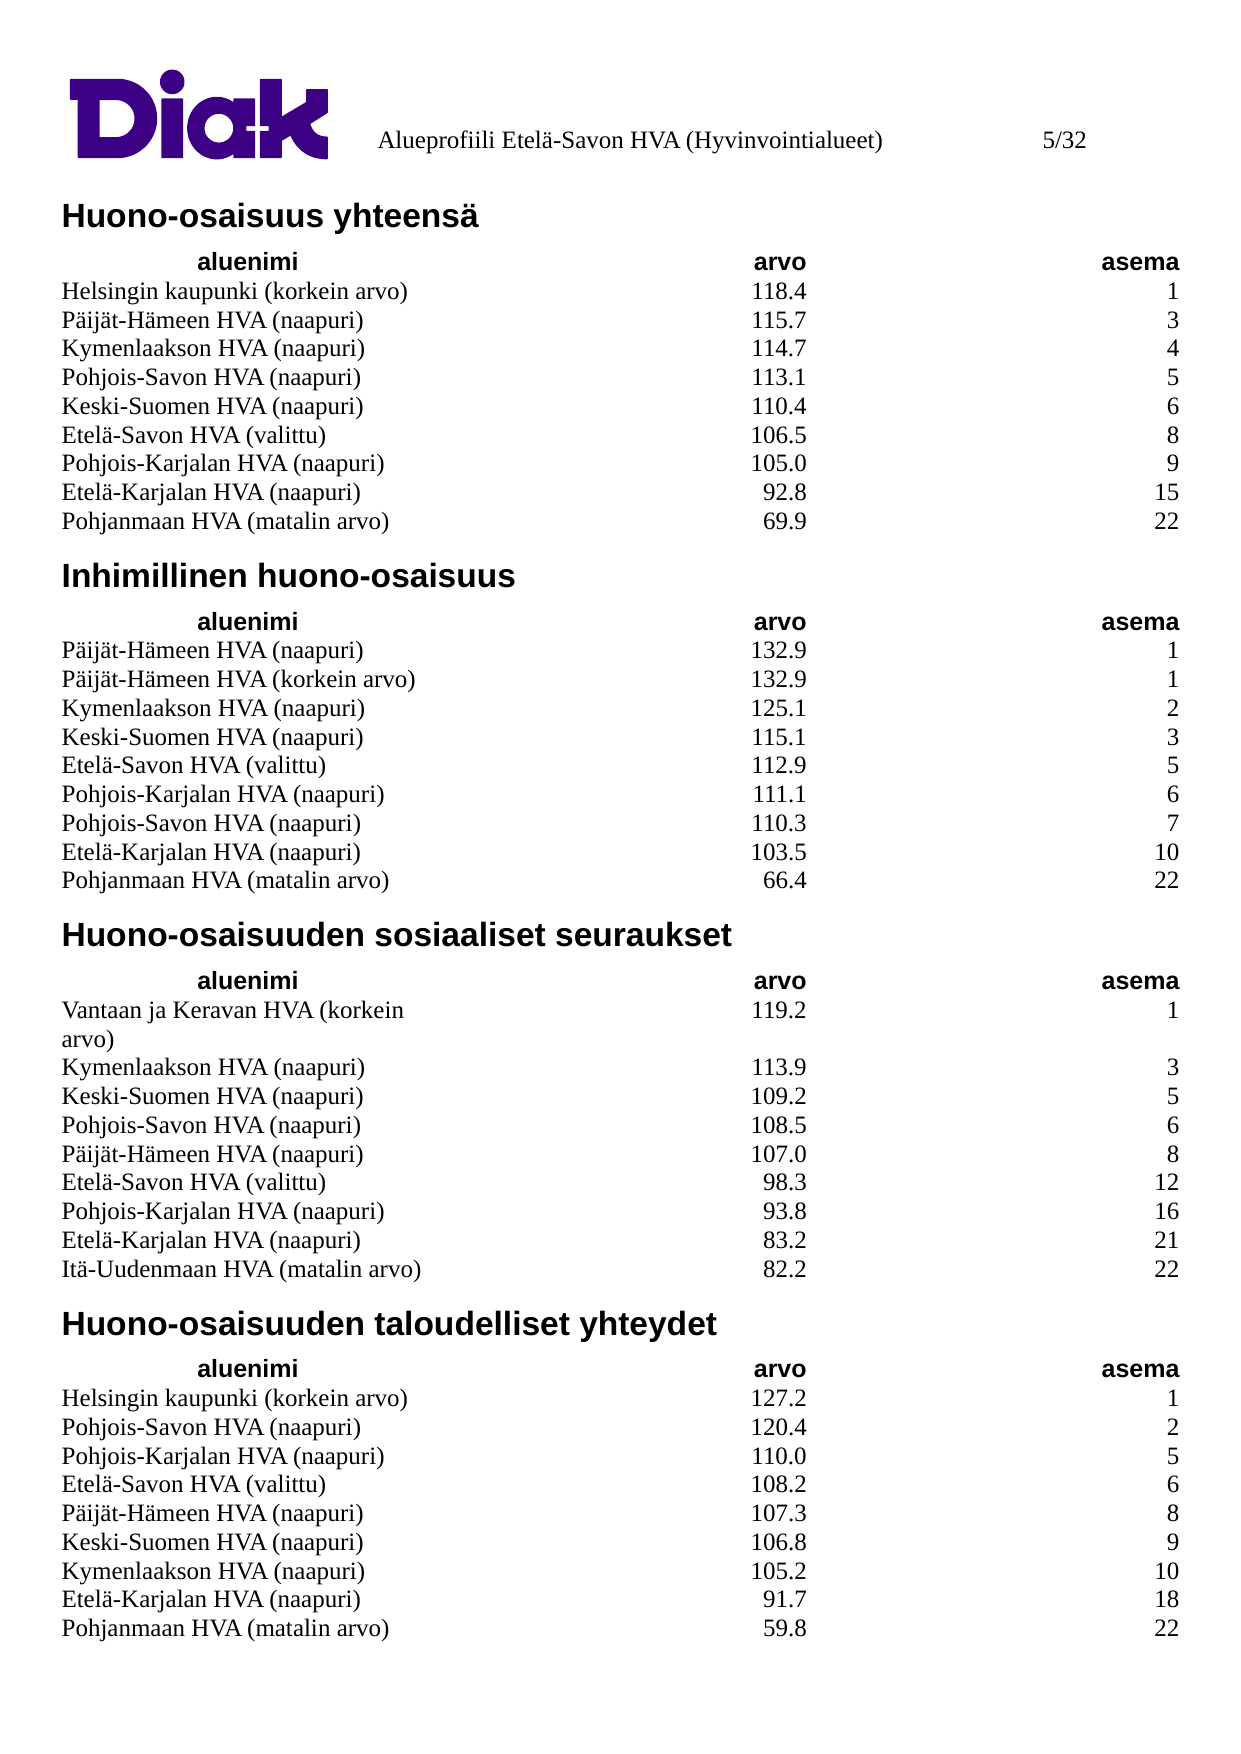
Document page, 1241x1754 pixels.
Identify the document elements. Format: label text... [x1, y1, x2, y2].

table_cell 8 [806, 1498, 1179, 1527]
table_header aluenimi [61, 247, 434, 276]
table_cell 8 [806, 420, 1179, 448]
table_cell 107.0 [434, 1139, 806, 1167]
table_cell Pohjois-Savon HVA (naapuri) [61, 808, 434, 837]
table_cell Itä-Uudenmaan HVA (matalin arvo) [61, 1254, 434, 1282]
table_cell Keski-Suomen HVA (naapuri) [61, 1527, 434, 1556]
table_cell 105.2 [434, 1556, 806, 1584]
table_cell 110.0 [434, 1441, 806, 1469]
table_cell 6 [806, 1110, 1179, 1139]
table_cell 110.4 [434, 391, 806, 420]
subtitle Huono-osaisuuden sosiaaliset seuraukset [61, 915, 1179, 954]
table_cell Etelä-Savon HVA (valittu) [61, 420, 434, 448]
table_cell 66.4 [434, 866, 806, 894]
table_cell 120.4 [434, 1412, 806, 1441]
table_header asema [806, 247, 1179, 276]
table_cell 118.4 [434, 276, 806, 305]
table_cell 108.5 [434, 1110, 806, 1139]
table_cell Pohjois-Savon HVA (naapuri) [61, 362, 434, 391]
table_cell 5 [806, 1441, 1179, 1469]
table_cell 5 [806, 362, 1179, 391]
table_header asema [806, 607, 1179, 636]
table_cell 6 [806, 1470, 1179, 1498]
table_cell 98.3 [434, 1168, 806, 1196]
table_cell 18 [806, 1585, 1179, 1613]
table_cell Päijät-Hämeen HVA (naapuri) [61, 1498, 434, 1527]
table_cell Pohjois-Karjalan HVA (naapuri) [61, 1441, 434, 1469]
table_cell 107.3 [434, 1498, 806, 1527]
table_cell Pohjanmaan HVA (matalin arvo) [61, 1613, 434, 1642]
table_cell Pohjanmaan HVA (matalin arvo) [61, 506, 434, 535]
table_cell Etelä-Karjalan HVA (naapuri) [61, 1585, 434, 1613]
table_cell Etelä-Savon HVA (valittu) [61, 1168, 434, 1196]
table_cell 83.2 [434, 1225, 806, 1254]
table_cell Päijät-Hämeen HVA (naapuri) [61, 305, 434, 333]
table_cell Päijät-Hämeen HVA (naapuri) [61, 1139, 434, 1167]
table_cell 108.2 [434, 1470, 806, 1498]
table_cell Kymenlaakson HVA (naapuri) [61, 1556, 434, 1584]
table_cell 10 [806, 837, 1179, 866]
table_header arvo [434, 247, 806, 276]
table_cell 119.2 [434, 995, 806, 1052]
subtitle Inhimillinen huono-osaisuus [61, 556, 1179, 594]
table_header aluenimi [61, 1355, 434, 1383]
table_cell 105.0 [434, 449, 806, 477]
table_cell 16 [806, 1196, 1179, 1225]
table_cell Keski-Suomen HVA (naapuri) [61, 722, 434, 751]
table_cell 113.9 [434, 1053, 806, 1081]
table_cell Etelä-Karjalan HVA (naapuri) [61, 837, 434, 866]
table_cell 132.9 [434, 636, 806, 664]
table_cell 12 [806, 1168, 1179, 1196]
table_cell 9 [806, 1527, 1179, 1556]
table_cell 1 [806, 276, 1179, 305]
table_cell 110.3 [434, 808, 806, 837]
table_header asema [806, 1355, 1179, 1383]
table_cell Päijät-Hämeen HVA (naapuri) [61, 636, 434, 664]
table_cell 1 [806, 1383, 1179, 1412]
table_cell Pohjois-Karjalan HVA (naapuri) [61, 779, 434, 808]
table_cell 115.7 [434, 305, 806, 333]
table_cell Etelä-Savon HVA (valittu) [61, 1470, 434, 1498]
table_cell 103.5 [434, 837, 806, 866]
table_cell Pohjois-Karjalan HVA (naapuri) [61, 449, 434, 477]
table_cell 15 [806, 477, 1179, 506]
table_cell 1 [806, 995, 1179, 1052]
table_header arvo [434, 607, 806, 636]
table_cell 2 [806, 693, 1179, 722]
table_cell Pohjois-Savon HVA (naapuri) [61, 1412, 434, 1441]
table_cell Kymenlaakson HVA (naapuri) [61, 693, 434, 722]
table_header arvo [434, 966, 806, 995]
table_header asema [806, 966, 1179, 995]
table_cell Etelä-Karjalan HVA (naapuri) [61, 477, 434, 506]
table_cell 115.1 [434, 722, 806, 751]
table_cell 132.9 [434, 664, 806, 693]
table_cell 127.2 [434, 1383, 806, 1412]
table_cell Etelä-Karjalan HVA (naapuri) [61, 1225, 434, 1254]
table_cell 22 [806, 506, 1179, 535]
table_cell 3 [806, 305, 1179, 333]
table_cell Helsingin kaupunki (korkein arvo) [61, 276, 434, 305]
table_header aluenimi [61, 966, 434, 995]
table_cell 21 [806, 1225, 1179, 1254]
table_cell 9 [806, 449, 1179, 477]
table_cell 1 [806, 636, 1179, 664]
table_cell Keski-Suomen HVA (naapuri) [61, 391, 434, 420]
subtitle Huono-osaisuuden taloudelliset yhteydet [61, 1303, 1179, 1342]
table_cell Etelä-Savon HVA (valittu) [61, 751, 434, 779]
table_cell Vantaan ja Keravan HVA (korkein arvo) [61, 995, 434, 1052]
table_cell 7 [806, 808, 1179, 837]
table_header arvo [434, 1355, 806, 1383]
table_cell Helsingin kaupunki (korkein arvo) [61, 1383, 434, 1412]
table_cell 3 [806, 722, 1179, 751]
table_cell Kymenlaakson HVA (naapuri) [61, 1053, 434, 1081]
table_cell 3 [806, 1053, 1179, 1081]
table_cell 8 [806, 1139, 1179, 1167]
table_cell 5 [806, 751, 1179, 779]
table_cell 113.1 [434, 362, 806, 391]
table_cell 93.8 [434, 1196, 806, 1225]
table_header aluenimi [61, 607, 434, 636]
table_cell Kymenlaakson HVA (naapuri) [61, 334, 434, 362]
table_cell 106.8 [434, 1527, 806, 1556]
table_cell 106.5 [434, 420, 806, 448]
table_cell Pohjois-Karjalan HVA (naapuri) [61, 1196, 434, 1225]
table_cell Pohjanmaan HVA (matalin arvo) [61, 866, 434, 894]
table_cell 82.2 [434, 1254, 806, 1282]
table_cell 6 [806, 391, 1179, 420]
table_cell 91.7 [434, 1585, 806, 1613]
table_cell 112.9 [434, 751, 806, 779]
table_cell Pohjois-Savon HVA (naapuri) [61, 1110, 434, 1139]
table_cell 22 [806, 866, 1179, 894]
table_cell 6 [806, 779, 1179, 808]
table_cell 111.1 [434, 779, 806, 808]
table_cell 10 [806, 1556, 1179, 1584]
subtitle Huono-osaisuus yhteensä [61, 196, 1179, 235]
table_cell 92.8 [434, 477, 806, 506]
table_cell 5 [806, 1081, 1179, 1110]
table_cell 1 [806, 664, 1179, 693]
table_cell 22 [806, 1613, 1179, 1642]
table_cell 125.1 [434, 693, 806, 722]
table_cell Päijät-Hämeen HVA (korkein arvo) [61, 664, 434, 693]
table_cell 59.8 [434, 1613, 806, 1642]
table_cell 2 [806, 1412, 1179, 1441]
table_cell 69.9 [434, 506, 806, 535]
table_cell 109.2 [434, 1081, 806, 1110]
table_cell 114.7 [434, 334, 806, 362]
table_cell 22 [806, 1254, 1179, 1282]
table_cell 4 [806, 334, 1179, 362]
table_cell Keski-Suomen HVA (naapuri) [61, 1081, 434, 1110]
